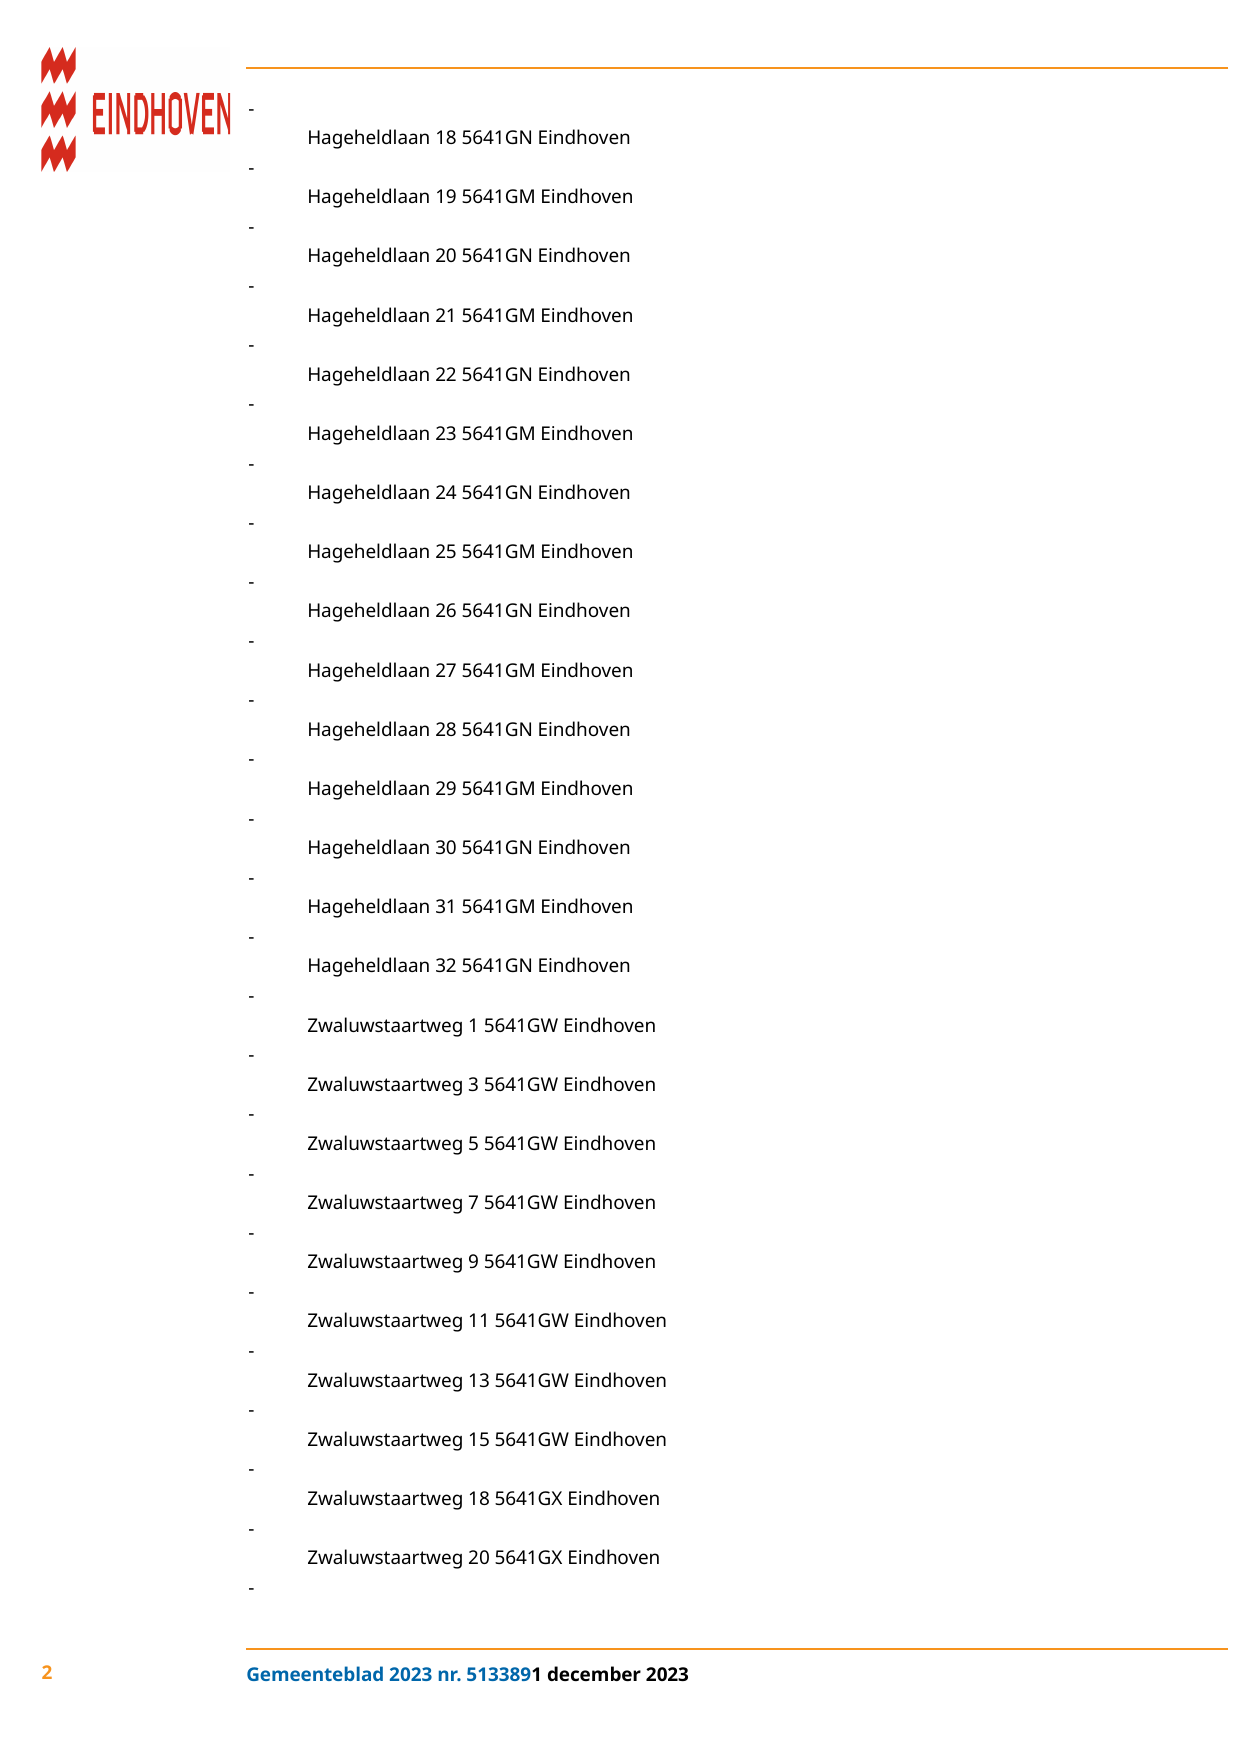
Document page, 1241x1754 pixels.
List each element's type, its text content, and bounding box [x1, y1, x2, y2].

list Zwaluwstaartweg 11 5641GW Eindhoven [248, 1308, 1152, 1333]
list Zwaluwstaartweg 3 5641GW Eindhoven [248, 1071, 1152, 1097]
list Hageheldlaan 19 5641GM Eindhoven [248, 183, 1152, 209]
list Zwaluwstaartweg 7 5641GW Eindhoven [248, 1189, 1152, 1215]
picture [41, 47, 231, 172]
list Hageheldlaan 23 5641GM Eindhoven [248, 420, 1152, 446]
list Hageheldlaan 29 5641GM Eindhoven [248, 775, 1152, 801]
list Hageheldlaan 21 5641GM Eindhoven [248, 302, 1152, 328]
list Zwaluwstaartweg 5 5641GW Eindhoven [248, 1130, 1152, 1156]
list Hageheldlaan 22 5641GN Eindhoven [248, 361, 1152, 387]
list Hageheldlaan 26 5641GN Eindhoven [248, 598, 1152, 623]
list Hageheldlaan 25 5641GM Eindhoven [248, 538, 1152, 564]
list Hageheldlaan 30 5641GN Eindhoven [248, 834, 1152, 860]
list Hageheldlaan 31 5641GM Eindhoven [248, 893, 1152, 919]
list Zwaluwstaartweg 15 5641GW Eindhoven [248, 1426, 1152, 1452]
list Hageheldlaan 27 5641GM Eindhoven [248, 657, 1152, 683]
list Hageheldlaan 24 5641GN Eindhoven [248, 479, 1152, 505]
list Hageheldlaan 20 5641GN Eindhoven [248, 243, 1152, 268]
list Zwaluwstaartweg 1 5641GW Eindhoven [248, 1012, 1152, 1038]
list Zwaluwstaartweg 20 5641GX Eindhoven [248, 1544, 1152, 1570]
list Zwaluwstaartweg 18 5641GX Eindhoven [248, 1485, 1152, 1511]
list Zwaluwstaartweg 13 5641GW Eindhoven [248, 1367, 1152, 1393]
list Hageheldlaan 32 5641GN Eindhoven [248, 953, 1152, 978]
list Zwaluwstaartweg 9 5641GW Eindhoven [248, 1248, 1152, 1274]
list Hageheldlaan 28 5641GN Eindhoven [248, 716, 1152, 742]
list Hageheldlaan 18 5641GN Eindhoven [248, 124, 1152, 150]
